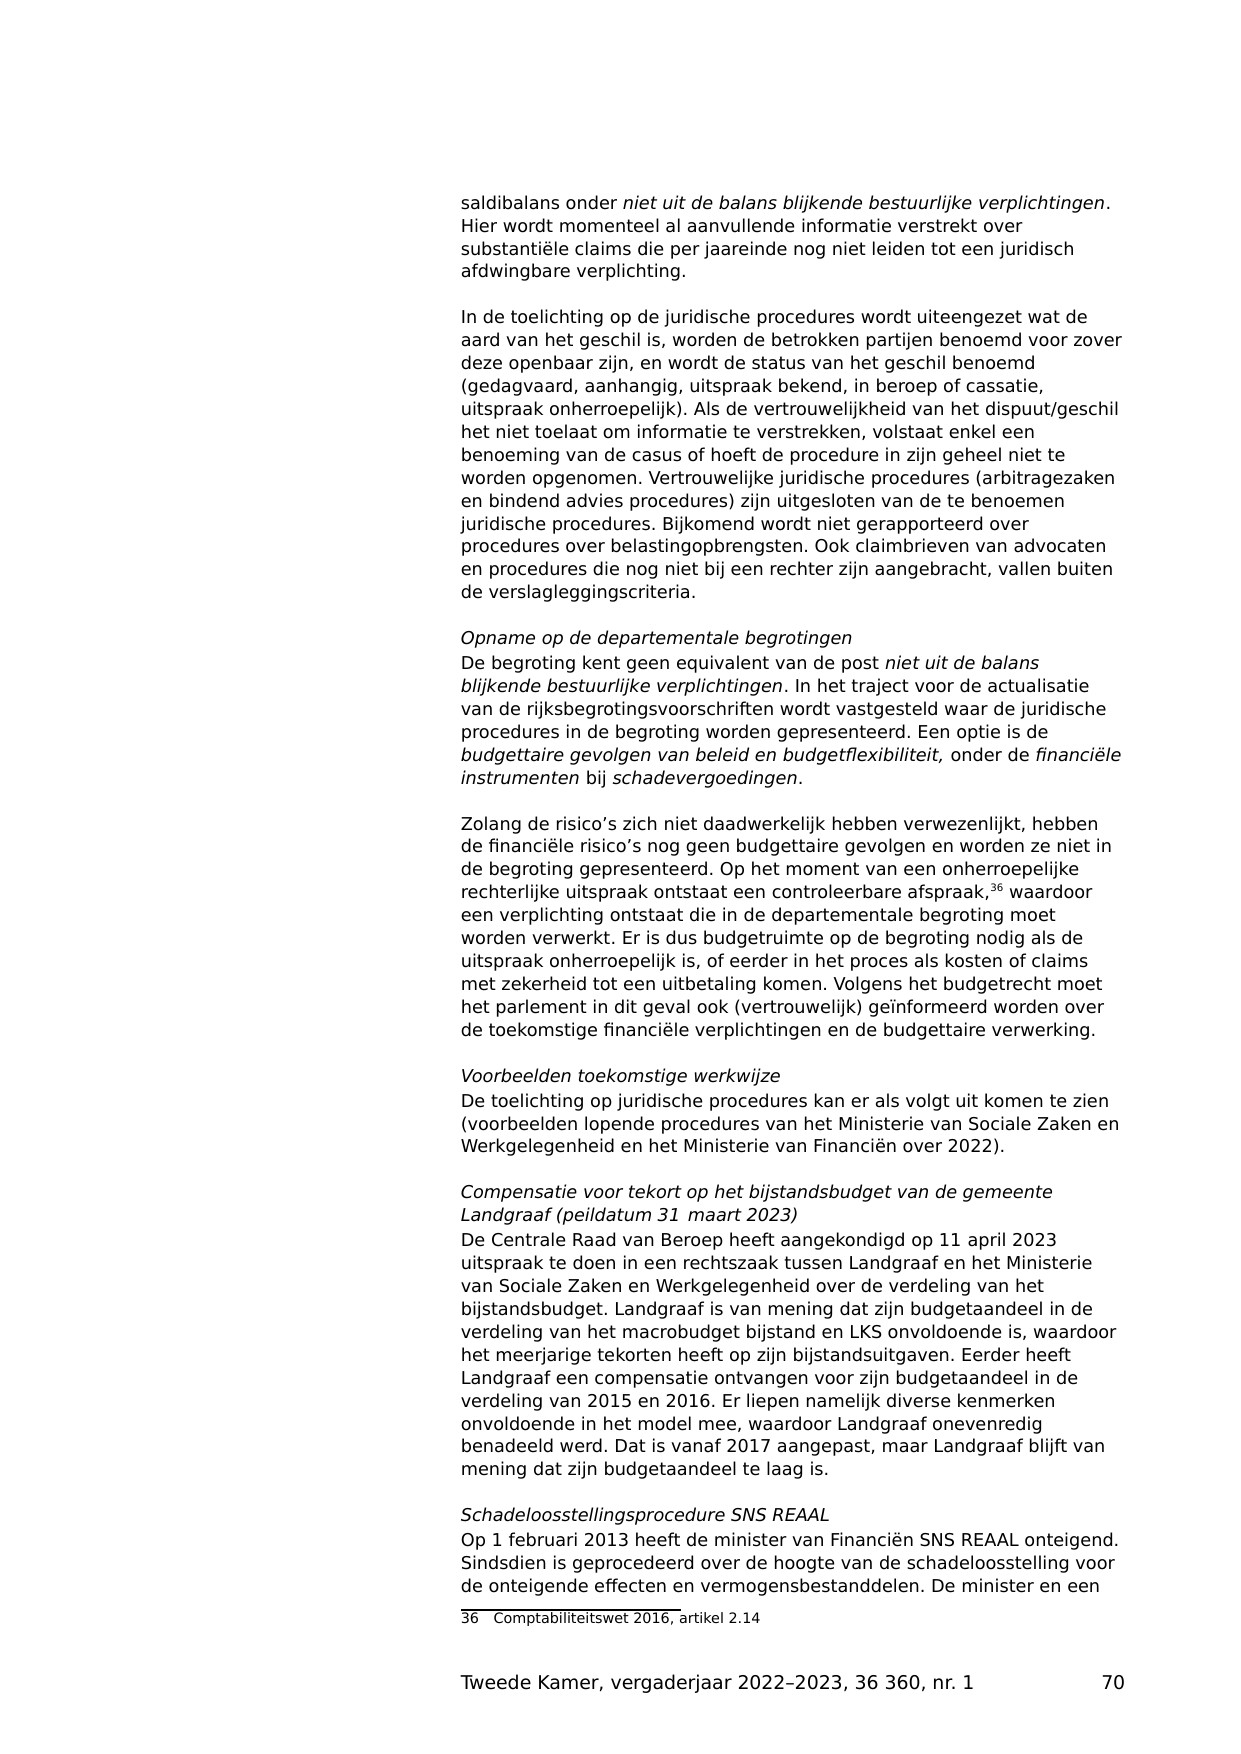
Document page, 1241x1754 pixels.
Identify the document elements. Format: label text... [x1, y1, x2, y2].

text In de toelichting op de juridische procedures wordt uiteengezet wat de aard van het geschil is, worden de betrokken partijen benoemd voor zover deze openbaar zijn, en wordt de status van het geschil benoemd (gedagvaard, aanhangig, uitspraak bekend, in beroep of cassatie, uitspraak onherroepelijk). Als de vertrouwelijkheid van het dispuut/geschil het niet toelaat om informatie te verstrekken, volstaat enkel een benoeming van de casus of hoeft de procedure in zijn geheel niet te worden opgenomen. Vertrouwelijke juridische procedures (arbitragezaken en bindend advies procedures) zijn uitgesloten van de te benoemen juridische procedures. Bijkomend wordt niet gerapporteerd over procedures over belastingopbrengsten. Ook claimbrieven van advocaten en procedures die nog niet bij een rechter zijn aangebracht, vallen buiten de verslagleggingscriteria. [461, 305, 1125, 603]
text Opname op de departementale begrotingen [461, 626, 1125, 649]
text Schadeloosstellingsprocedure SNS REAAL [461, 1503, 1125, 1526]
text Voorbeelden toekomstige werkwijze [461, 1064, 1125, 1087]
text De begroting kent geen equivalent van de post niet uit de balans blijkende bestuurlijke verplichtingen. In het traject voor de actualisatie van de rijksbegrotingsvoorschriften wordt vastgesteld waar de juridische procedures in de begroting worden gepresenteerd. Een optie is de budgettaire gevolgen van beleid en budgetflexibiliteit, onder de financiële instrumenten bij schadevergoedingen. [461, 651, 1125, 789]
text __Comptabiliteitswet 2016, artikel 2.14 [461, 1610, 1125, 1627]
text De Centrale Raad van Beroep heeft aangekondigd op 11 april 2023 uitspraak te doen in een rechtszaak tussen Landgraaf en het Ministerie van Sociale Zaken en Werkgelegenheid over de verdeling van het bijstandsbudget. Landgraaf is van mening dat zijn budgetaandeel in de verdeling van het macrobudget bijstand en LKS onvoldoende is, waardoor het meerjarige tekorten heeft op zijn bijstandsuitgaven. Eerder heeft Landgraaf een compensatie ontvangen voor zijn budgetaandeel in de verdeling van 2015 en 2016. Er liepen namelijk diverse kenmerken onvoldoende in het model mee, waardoor Landgraaf onevenredig benadeeld werd. Dat is vanaf 2017 aangepast, maar Landgraaf blijft van mening dat zijn budgetaandeel te laag is. [461, 1228, 1125, 1480]
text Op 1 februari 2013 heeft de minister van Financiën SNS REAAL onteigend. Sindsdien is geprocedeerd over de hoogte van de schadeloosstelling voor de onteigende effecten en vermogensbestanddelen. De minister en een [461, 1528, 1125, 1597]
text saldibalans onder niet uit de balans blijkende bestuurlijke verplichtingen. Hier wordt momenteel al aanvullende informatie verstrekt over substantiële claims die per jaareinde nog niet leiden tot een juridisch afdwingbare verplichting. [461, 191, 1125, 282]
text Zolang de risico’s zich niet daadwerkelijk hebben verwezenlijkt, hebben de financiële risico’s nog geen budgettaire gevolgen en worden ze niet in de begroting gepresenteerd. Op het moment van een onherroepelijke rechterlijke uitspraak ontstaat een controleerbare afspraak, waardoor een verplichting ontstaat die in de departementale begroting moet worden verwerkt. Er is dus budgetruimte op de begroting nodig als de uitspraak onherroepelijk is, of eerder in het proces als kosten of claims met zekerheid tot een uitbetaling komen. Volgens het budgetrecht moet het parlement in dit geval ook (vertrouwelijk) geïnformeerd worden over de toekomstige financiële verplichtingen en de budgettaire verwerking. [461, 812, 1125, 1041]
text Compensatie voor tekort op het bijstandsbudget van de gemeente Landgraaf (peildatum 31 maart 2023) [461, 1180, 1125, 1226]
text De toelichting op juridische procedures kan er als volgt uit komen te zien (voorbeelden lopende procedures van het Ministerie van Sociale Zaken en Werkgelegenheid en het Ministerie van Financiën over 2022). [461, 1089, 1125, 1157]
